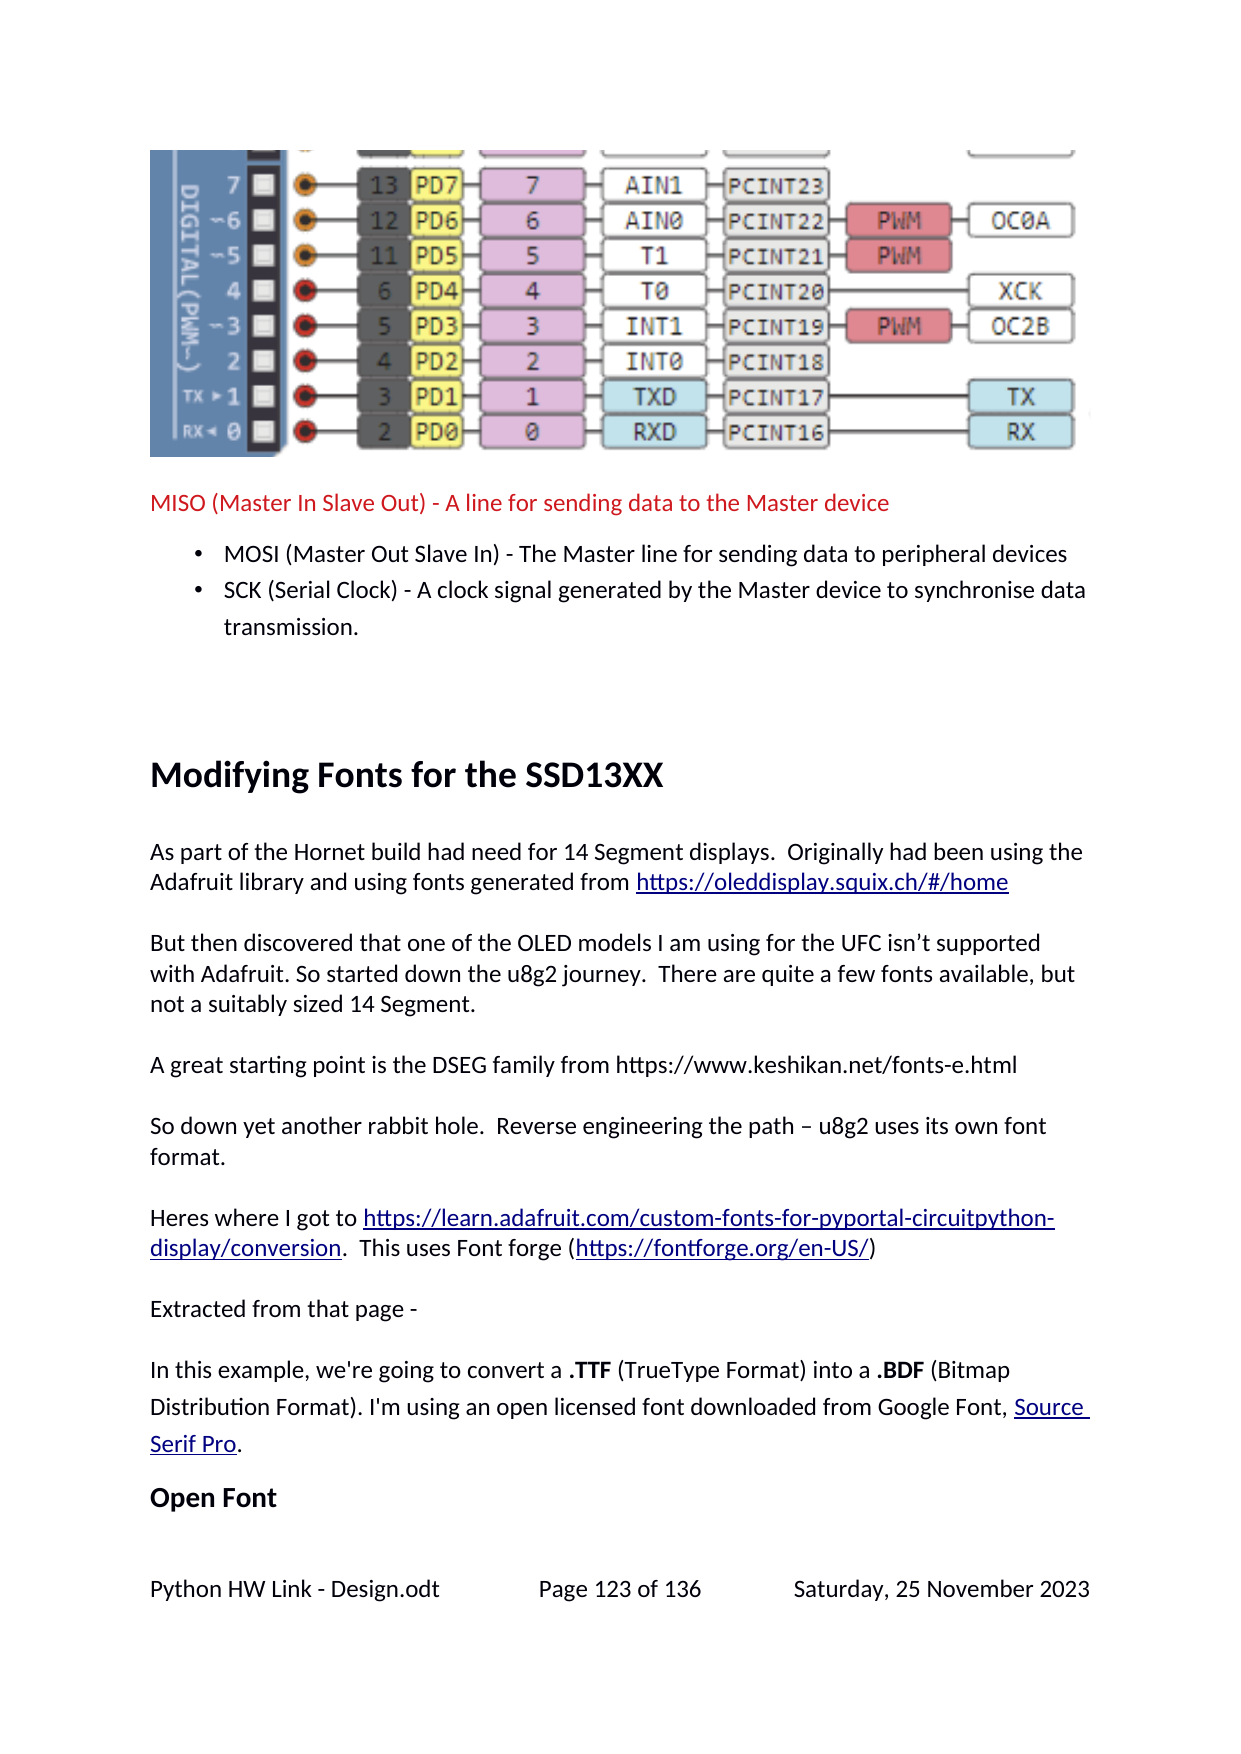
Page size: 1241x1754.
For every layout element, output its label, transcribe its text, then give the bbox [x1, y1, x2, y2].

text Heres where I got to https://learn.adafruit.com/custom-fonts-for-pyportal-circuitpython-display/conversion. This uses Font forge (https://fontforge.org/en-US/) [150, 1202, 1090, 1263]
text MISO (Master In Slave Out) - A line for sending data to the Master device [150, 487, 1090, 517]
text As part of the Hornet build had need for 14 Segment displays. Originally had been using the Adafruit library and using fonts generated from https://oleddisplay.squix.ch/#/home [150, 836, 1090, 897]
text Open Font [150, 1479, 1090, 1514]
text But then discovered that one of the OLED models I am using for the UFC isn’t supported with Adafruit. So started down the u8g2 journey. There are quite a few fonts available, but not a suitably sized 14 Segment. [150, 927, 1090, 1019]
list MOSI (Master Out Slave In) - The Master line for sending data to peripheral devices [194, 538, 1090, 569]
text A great starting point is the DSEG family from https://www.keshikan.net/fonts-e.html [150, 1049, 1090, 1080]
subtitle Modifying Fonts for the SSD13XX [150, 751, 1090, 797]
list SCK (Serial Clock) - A clock signal generated by the Master device to synchronise data transmission. [194, 575, 1090, 642]
text So down yet another rabbit hole. Reverse engineering the path – u8g2 uses its own font format. [150, 1110, 1090, 1171]
text Extracted from that page - [150, 1293, 1090, 1324]
text In this example, we're going to convert a .TTF (TrueType Format) into a .BDF (Bitmap Distribution Format). I'm using an open licensed font downloaded from Google Font, Source Serif Pro. [150, 1354, 1090, 1458]
picture [150, 150, 1091, 457]
